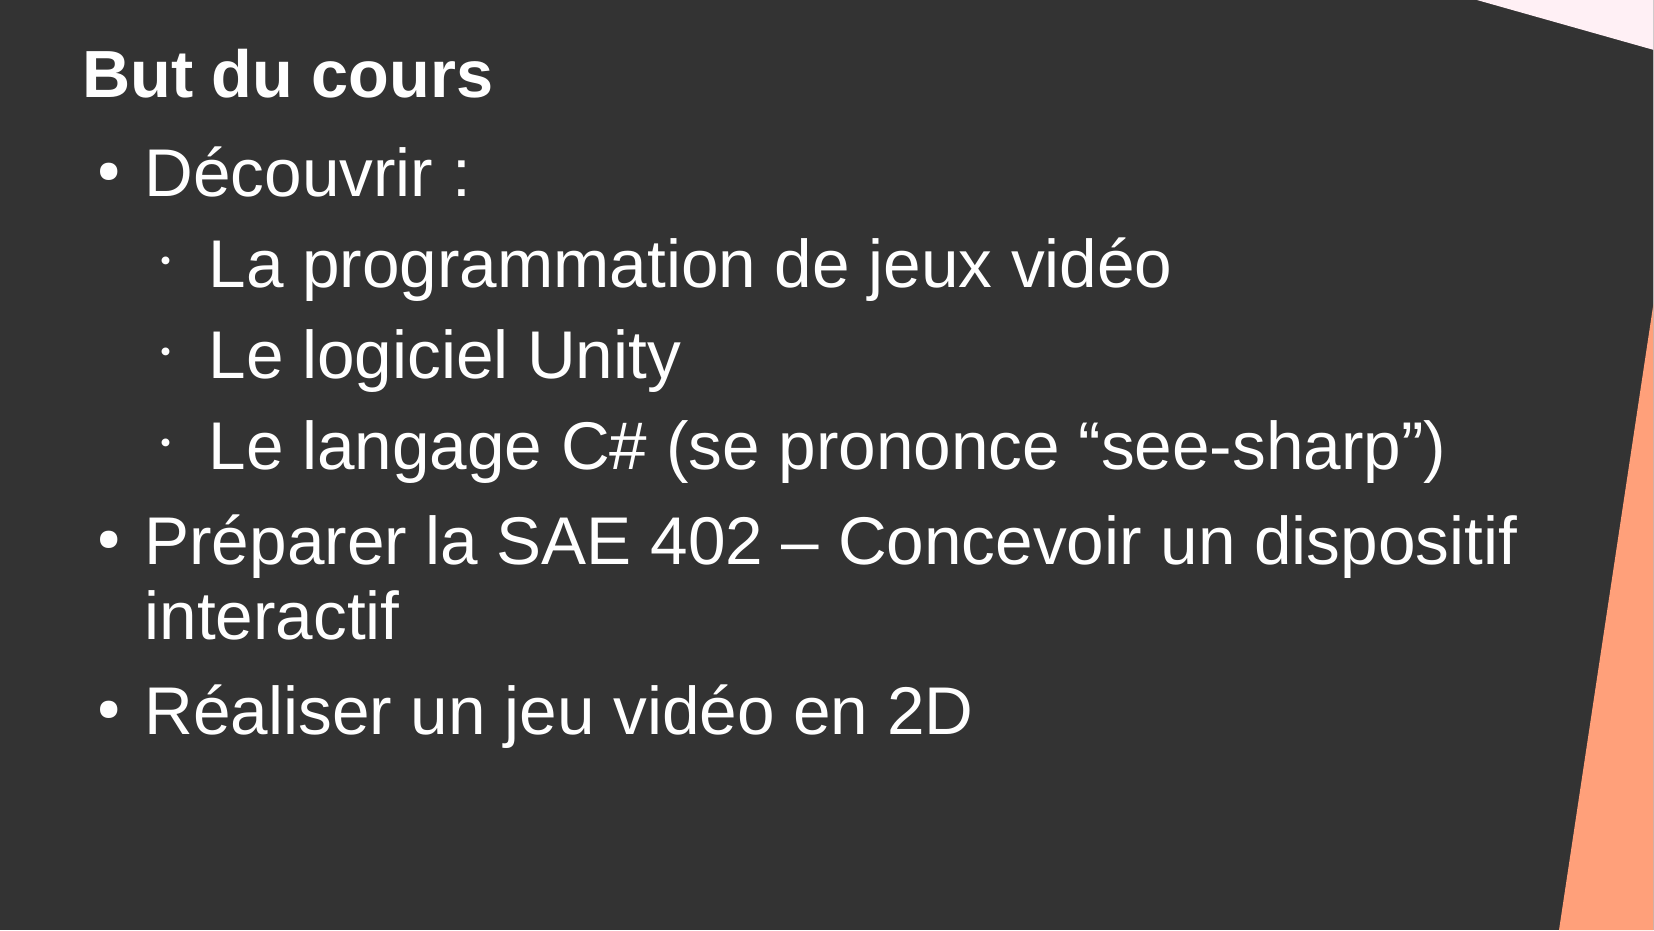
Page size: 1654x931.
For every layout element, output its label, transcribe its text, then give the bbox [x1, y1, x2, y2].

text_box [1476, 0, 1654, 51]
text_box [1558, 299, 1654, 931]
list Découvrir : La programmation de jeux vidéo Le logiciel Unity Le langage C# (se prononce “see-sharp”) Préparer la SAE 402 – Concevoir un dispositif interactif Réaliser un jeu vidéo en 2D [80, 135, 1560, 762]
title But du cours [82, 37, 1571, 122]
